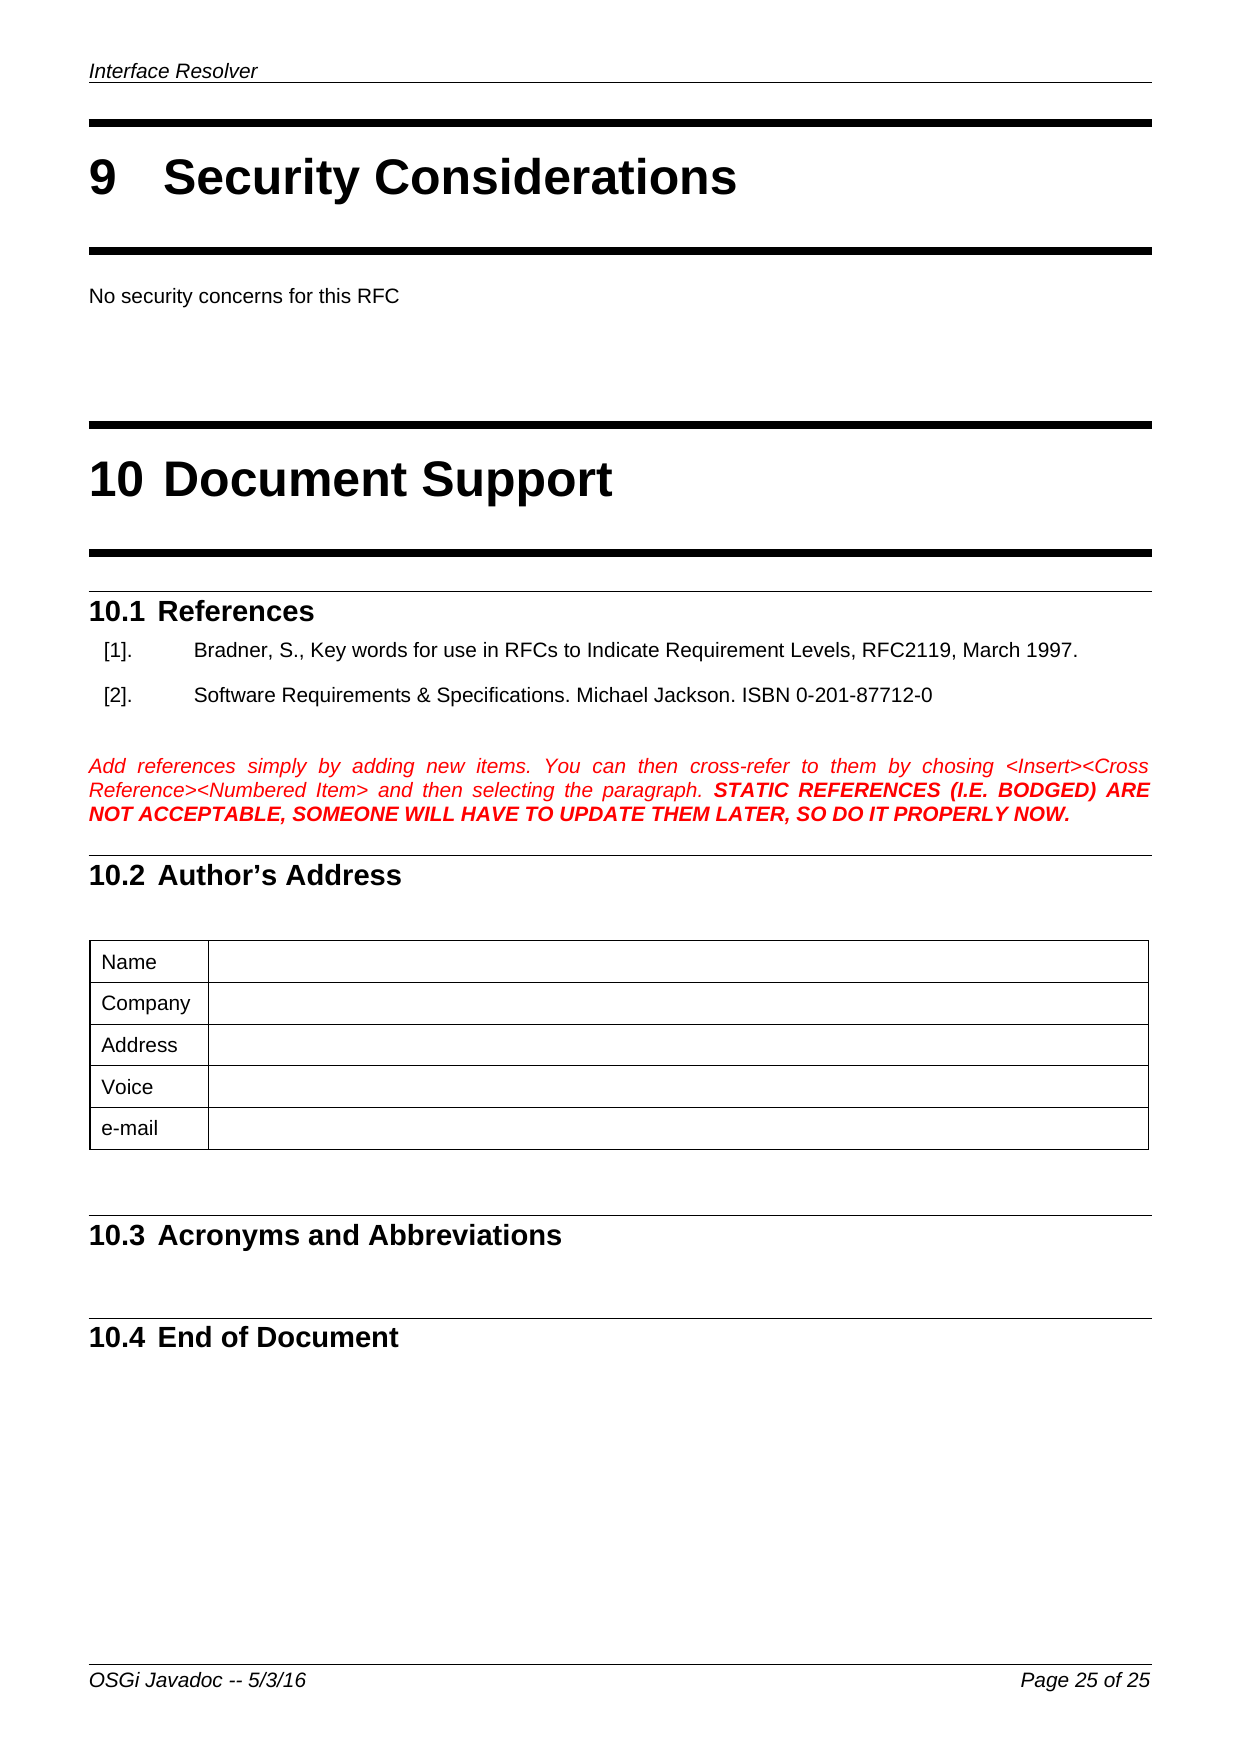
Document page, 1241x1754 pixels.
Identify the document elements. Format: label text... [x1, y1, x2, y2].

subtitle End of Document [88, 1319, 1152, 1354]
table_cell [209, 1066, 1148, 1107]
table_cell e-mail [91, 1108, 208, 1148]
list Bradner, S., Key words for use in RFCs to Indicate Requirement Levels, RFC2119, March 1997. [103, 638, 1152, 662]
subtitle References [88, 592, 1152, 627]
table_cell Company [91, 983, 208, 1023]
table_header Name [91, 941, 208, 982]
table_cell [209, 983, 1148, 1023]
subtitle Document Support [88, 422, 1152, 557]
text Add references simply by adding new items. You can then cross-refer to them by chosing <Insert><Cross Reference><Numbered Item> and then selecting the paragraph. STATIC REFERENCES (I.E. BODGED) ARE NOT ACCEPTABLE, SOMEONE WILL HAVE TO UPDATE THEM LATER, SO DO IT PROPERLY NOW. [88, 753, 1152, 825]
table_cell Voice [91, 1066, 208, 1107]
subtitle Author’s Address [88, 856, 1152, 891]
table_header [209, 941, 1148, 982]
table_cell [209, 1025, 1148, 1065]
table_cell Address [91, 1025, 208, 1065]
table_cell [209, 1108, 1148, 1148]
text No security concerns for this RFC [88, 284, 1152, 308]
subtitle Security Considerations [88, 120, 1152, 255]
subtitle Acronyms and Abbreviations [88, 1216, 1152, 1252]
list Software Requirements & Specifications. Michael Jackson. ISBN 0-201-87712-0 [103, 683, 1152, 707]
